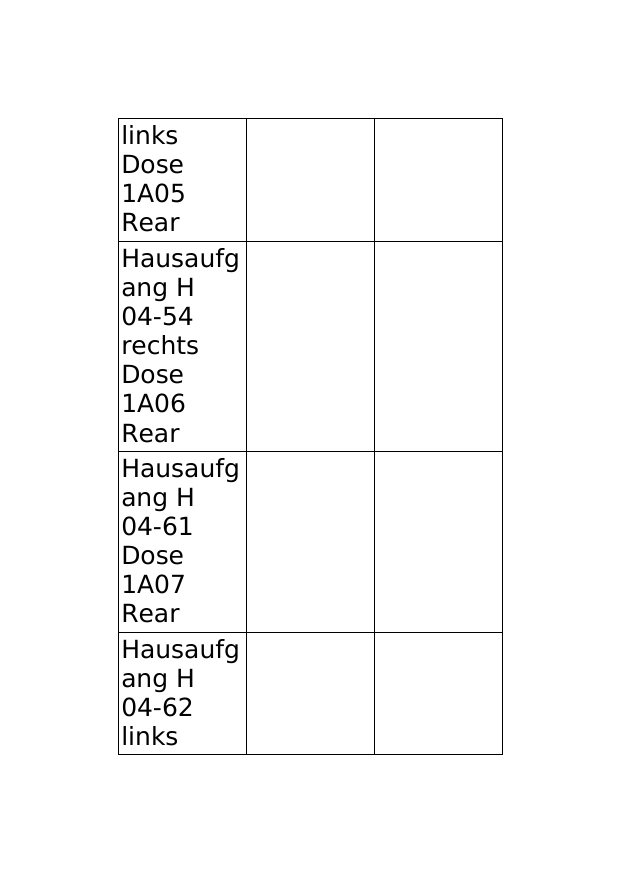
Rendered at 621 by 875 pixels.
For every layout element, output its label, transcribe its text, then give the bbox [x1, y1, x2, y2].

table_cell [375, 242, 502, 451]
table_cell [247, 119, 374, 241]
table_cell [247, 633, 374, 754]
table_cell [247, 452, 374, 632]
table_cell links Dose 1A05 Rear [119, 119, 246, 241]
table_cell Hausaufgang H 04-61 Dose 1A07 Rear [119, 452, 246, 632]
table_cell [375, 633, 502, 754]
table_cell [375, 119, 502, 241]
table_cell Hausaufgang H 04-62 links [119, 633, 246, 754]
table_cell Hausaufgang H 04-54 rechts Dose 1A06 Rear [119, 242, 246, 451]
table_cell [247, 242, 374, 451]
table_cell [375, 452, 502, 632]
